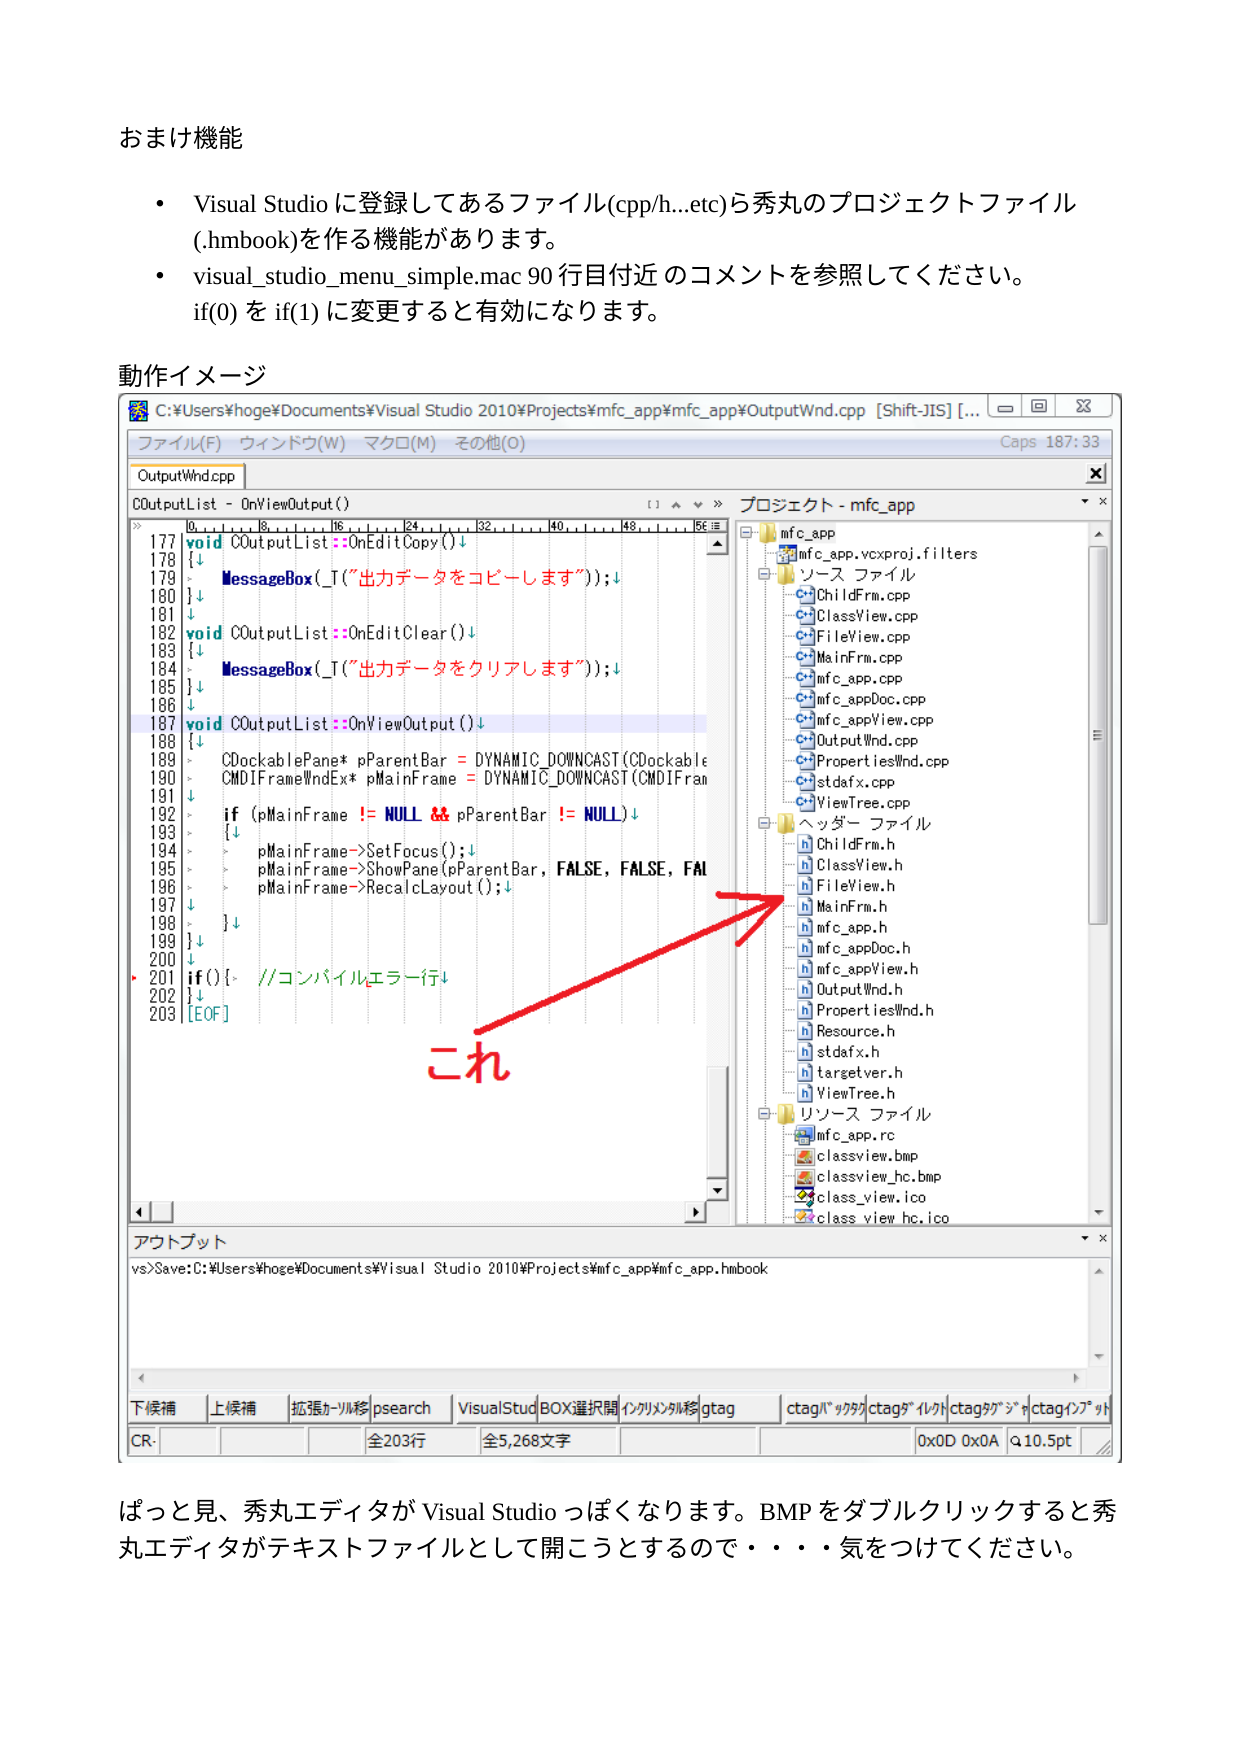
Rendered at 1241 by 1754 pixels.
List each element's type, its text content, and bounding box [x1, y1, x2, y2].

text 動作イメージ [118, 357, 1122, 393]
list if(0) を if(1) に変更すると有効になります。 [156, 292, 1122, 328]
text おまけ機能 [118, 118, 1122, 154]
list visual_studio_menu_simple.mac 90行目付近 のコメントを参照してください。 [156, 256, 1122, 292]
list Visual Studioに登録してあるファイル(cpp/h...etc)ら秀丸のプロジェクトファイル(.hmbook)を作る機能があります。 [156, 183, 1122, 256]
text ぱっと見、秀丸エディタがVisual Studioっぽくなります。BMPをダブルクリックすると秀丸エディタがテキストファイルとして開こうとするので・・・・気をつけてください。 [118, 1492, 1122, 1564]
